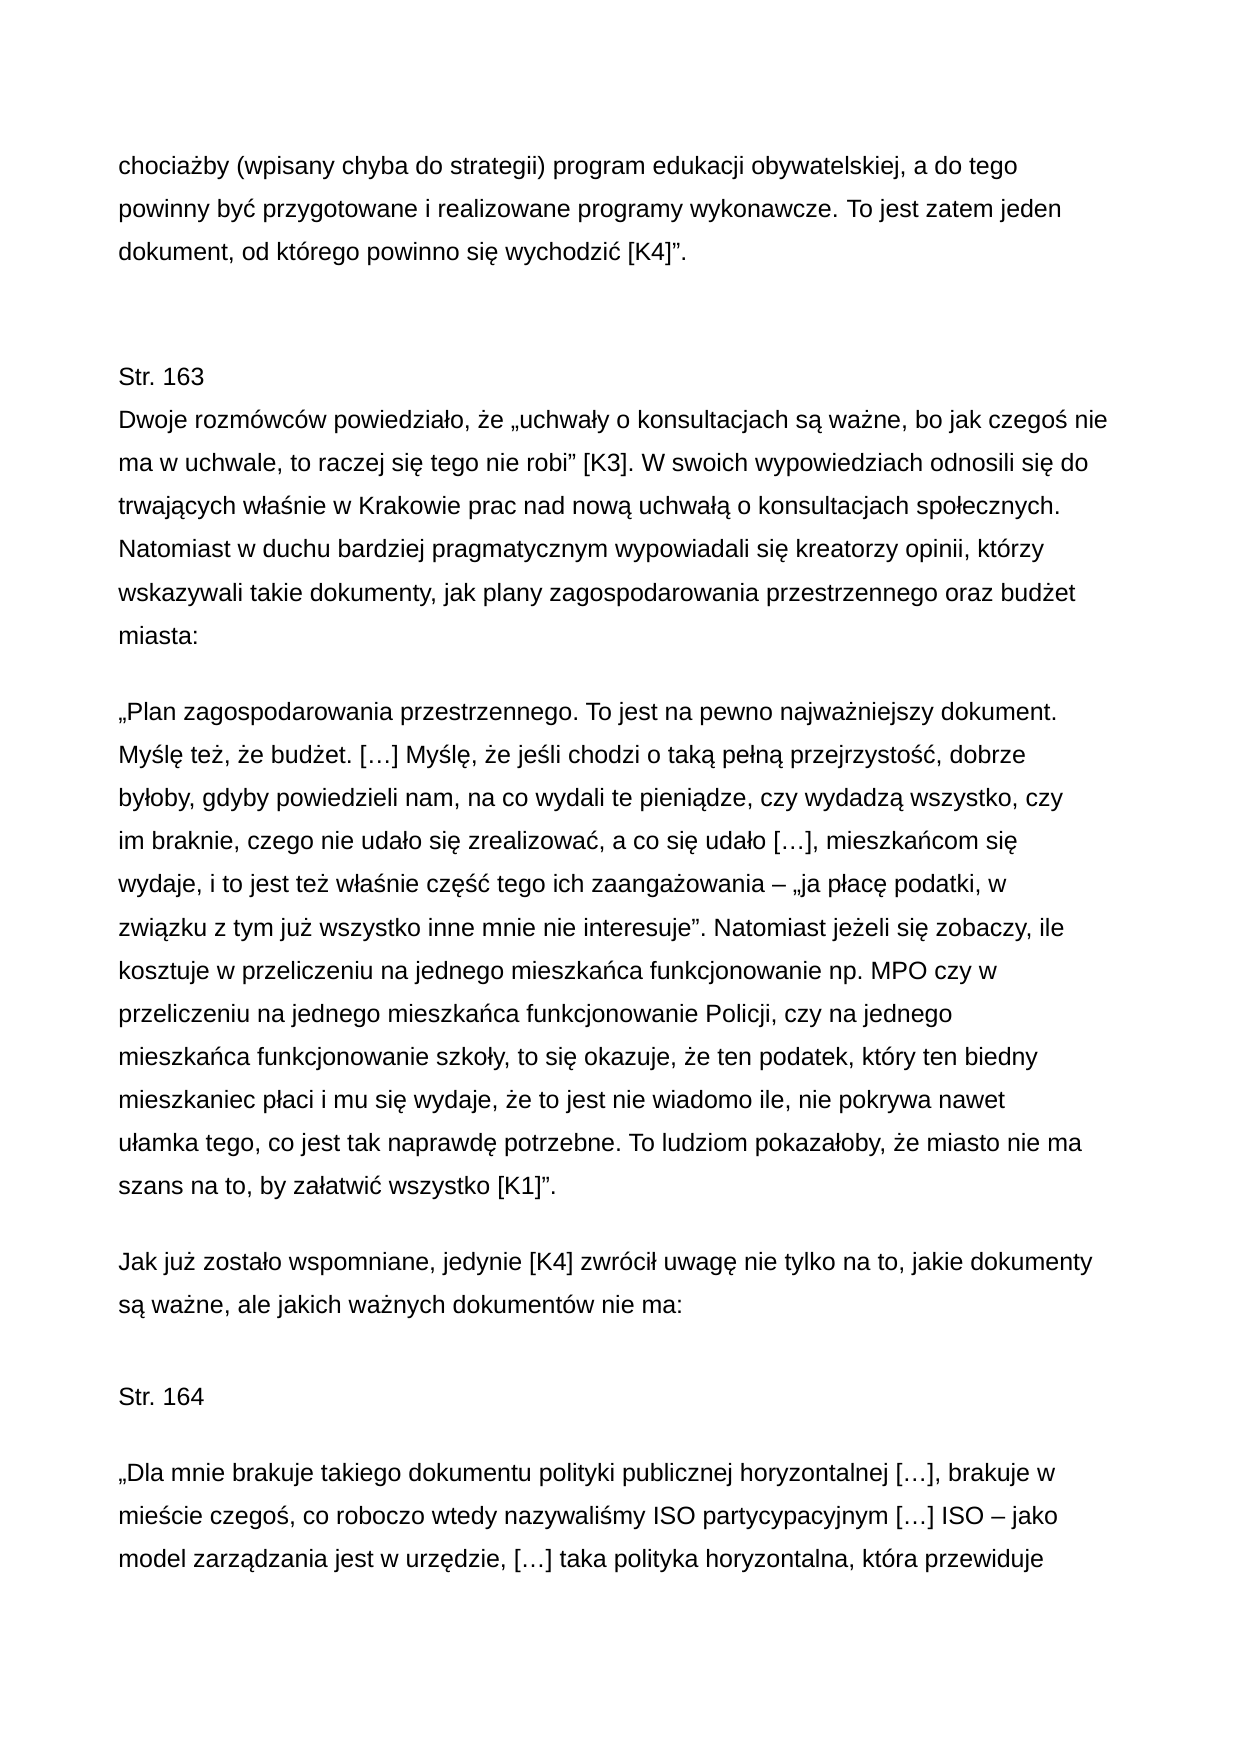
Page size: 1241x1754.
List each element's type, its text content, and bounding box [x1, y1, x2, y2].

text Dwoje rozmówców powiedziało, że „uchwały o konsultacjach są ważne, bo jak czegoś nie ma w uchwale, to raczej się tego nie robi” [K3]. W swoich wypowiedziach odnosili się do trwających właśnie w Krakowie prac nad nową uchwałą o konsultacjach społecznych. [118, 405, 1122, 520]
text „Dla mnie brakuje takiego dokumentu polityki publicznej horyzontalnej […], brakuje w mieście czegoś, co roboczo wtedy nazywaliśmy ISO partycypacyjnym […] ISO – jako model zarządzania jest w urzędzie, […] taka polityka horyzontalna, która przewiduje [118, 1425, 1122, 1606]
text Str. 164 [118, 1382, 1122, 1411]
text Str. 163 [118, 362, 1122, 391]
text chociażby (wpisany chyba do strategii) program edukacji obywatelskiej, a do tego powinny być przygotowane i realizowane programy wykonawcze. To jest zatem jeden dokument, od którego powinno się wychodzić [K4]”. [118, 118, 1122, 299]
text Jak już zostało wspomniane, jedynie [K4] zwrócił uwagę nie tylko na to, jakie dokumenty są ważne, ale jakich ważnych dokumentów nie ma: [118, 1247, 1122, 1319]
text „Plan zagospodarowania przestrzennego. To jest na pewno najważniejszy dokument. Myślę też, że budżet. […] Myślę, że jeśli chodzi o taką pełną przejrzystość, dobrze byłoby, gdyby powiedzieli nam, na co wydali te pieniądze, czy wydadzą wszystko, czy im braknie, czego nie udało się zrealizować, a co się udało […], mieszkańcom się wydaje, i to jest też właśnie część tego ich zaangażowania – „ja płacę podatki, w związku z tym już wszystko inne mnie nie interesuje”. Natomiast jeżeli się zobaczy, ile kosztuje w przeliczeniu na jednego mieszkańca funkcjonowanie np. MPO czy w przeliczeniu na jednego mieszkańca funkcjonowanie Policji, czy na jednego mieszkańca funkcjonowanie szkoły, to się okazuje, że ten podatek, który ten biedny mieszkaniec płaci i mu się wydaje, że to jest nie wiadomo ile, nie pokrywa nawet ułamka tego, co jest tak naprawdę potrzebne. To ludziom pokazałoby, że miasto nie ma szans na to, by załatwić wszystko [K1]”. [118, 664, 1122, 1233]
text Natomiast w duchu bardziej pragmatycznym wypowiadali się kreatorzy opinii, którzy wskazywali takie dokumenty, jak plany zagospodarowania przestrzennego oraz budżet miasta: [118, 534, 1122, 649]
